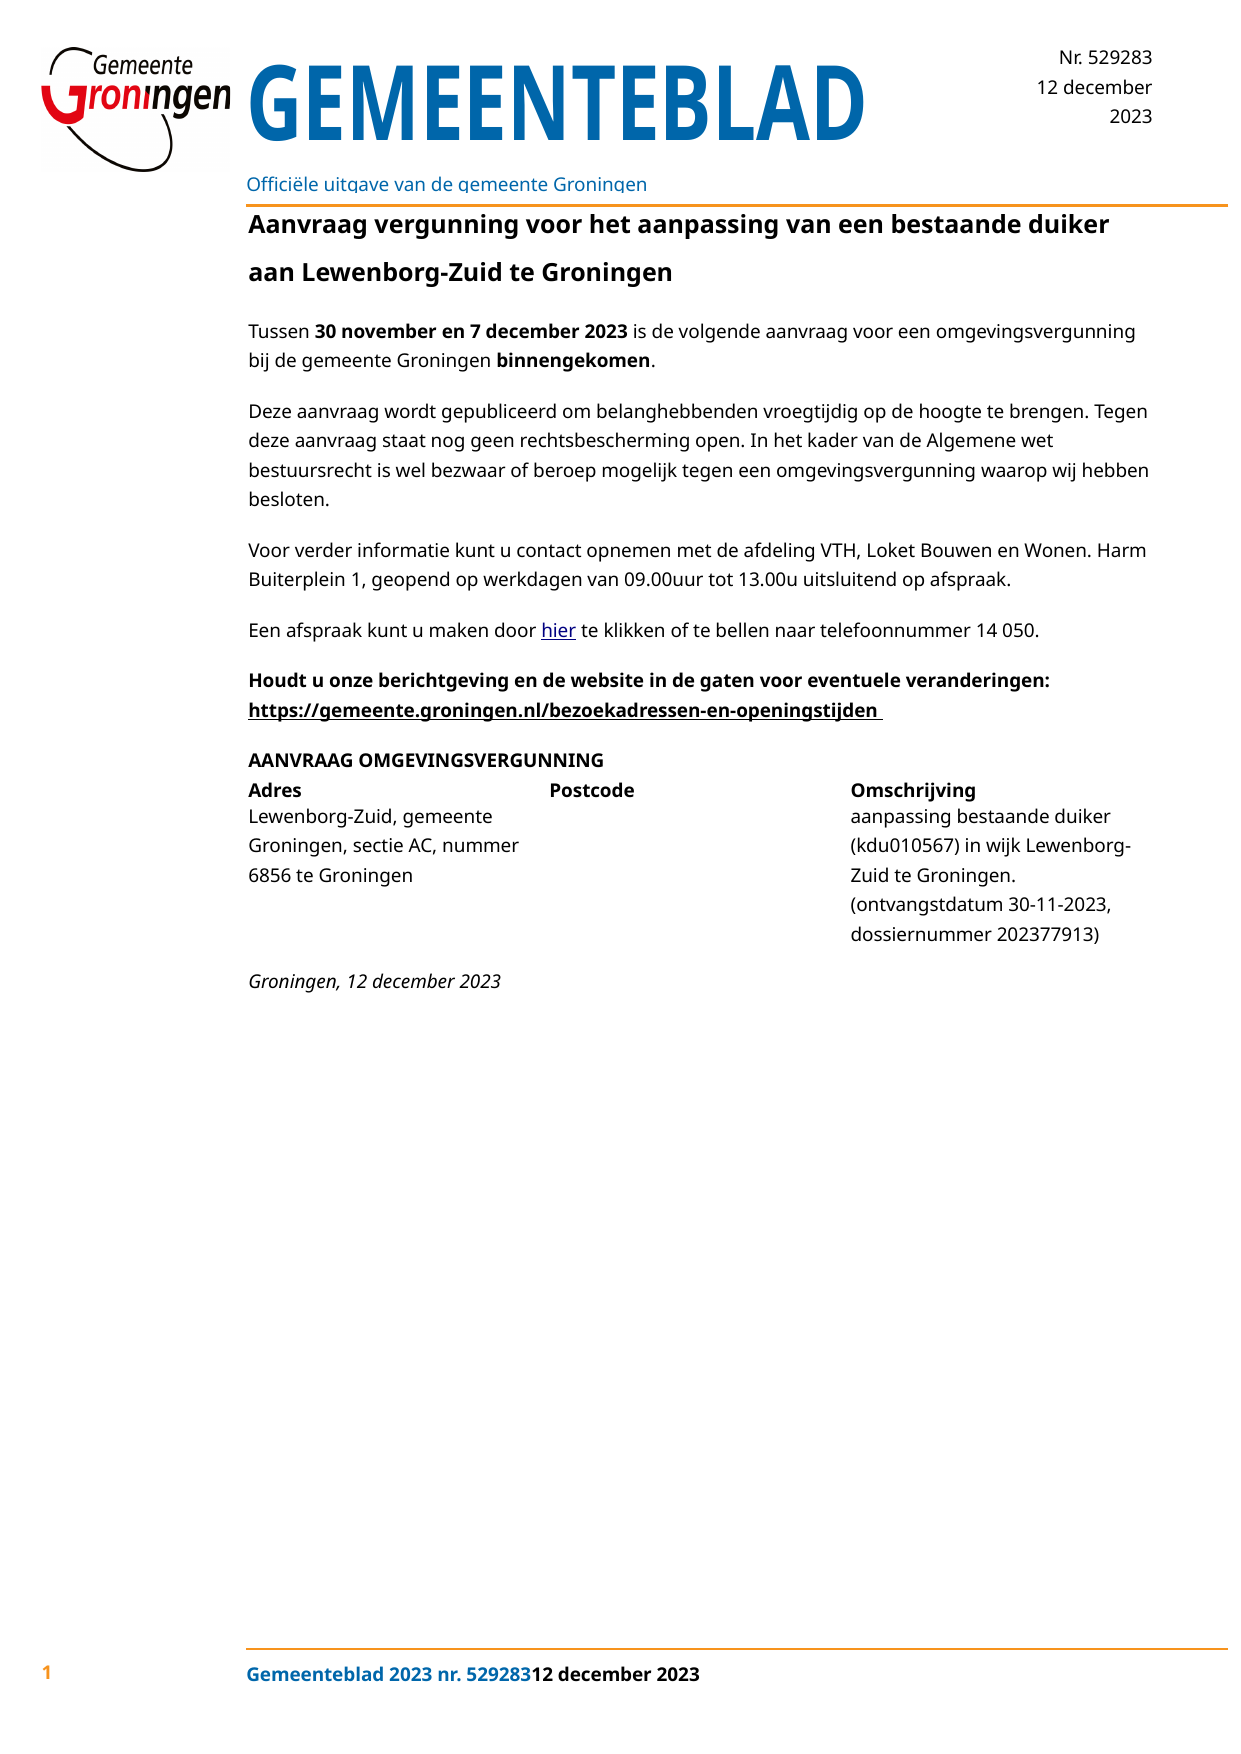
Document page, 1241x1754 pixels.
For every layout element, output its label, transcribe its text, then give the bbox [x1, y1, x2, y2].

text Aanvraag vergunning voor het aanpassing van een bestaande duiker aan Lewenborg-Zuid te Groningen [248, 207, 1152, 288]
text AANVRAAG OMGEVINGSVERGUNNING [248, 747, 1152, 773]
text Groningen, 12 december 2023 [248, 968, 1152, 994]
text Voor verder informatie kunt u contact opnemen met de afdeling VTH, Loket Bouwen en Wonen. Harm Buiterplein 1, geopend op werkdagen van 09.00uur tot 13.00u uitsluitend op afspraak. [248, 537, 1152, 592]
table_cell aanpassing bestaande duiker (kdu010567) in wijk Lewenborg-Zuid te Groningen. (ontvangstdatum 30-11-2023, dossiernummer 202377913) [850, 803, 1152, 947]
text Deze aanvraag wordt gepubliceerd om belanghebbenden vroegtijdig op de hoogte te brengen. Tegen deze aanvraag staat nog geen rechtsbescherming open. In het kader van de Algemene wet bestuursrecht is wel bezwaar of beroep mogelijk tegen een omgevingsvergunning waarop wij hebben besloten. [248, 398, 1152, 512]
picture [41, 47, 231, 172]
table_cell Lewenborg-Zuid, gemeente Groningen, sectie AC, nummer 6856 te Groningen [248, 803, 549, 947]
table_header Omschrijving [850, 777, 1152, 803]
text Houdt u onze berichtgeving en de website in de gaten voor eventuele veranderingen: https://gemeente.groningen.nl/bezoekadressen-en-openingstijden [248, 667, 1152, 723]
text Tussen 30 november en 7 december 2023 is de volgende aanvraag voor een omgevingsvergunning bij de gemeente Groningen binnengekomen. [248, 318, 1152, 373]
table_cell [549, 803, 850, 947]
table_header Adres [248, 777, 549, 803]
text Een afspraak kunt u maken door hier te klikken of te bellen naar telefoonnummer 14 050. [248, 617, 1152, 643]
table_header Postcode [549, 777, 850, 803]
